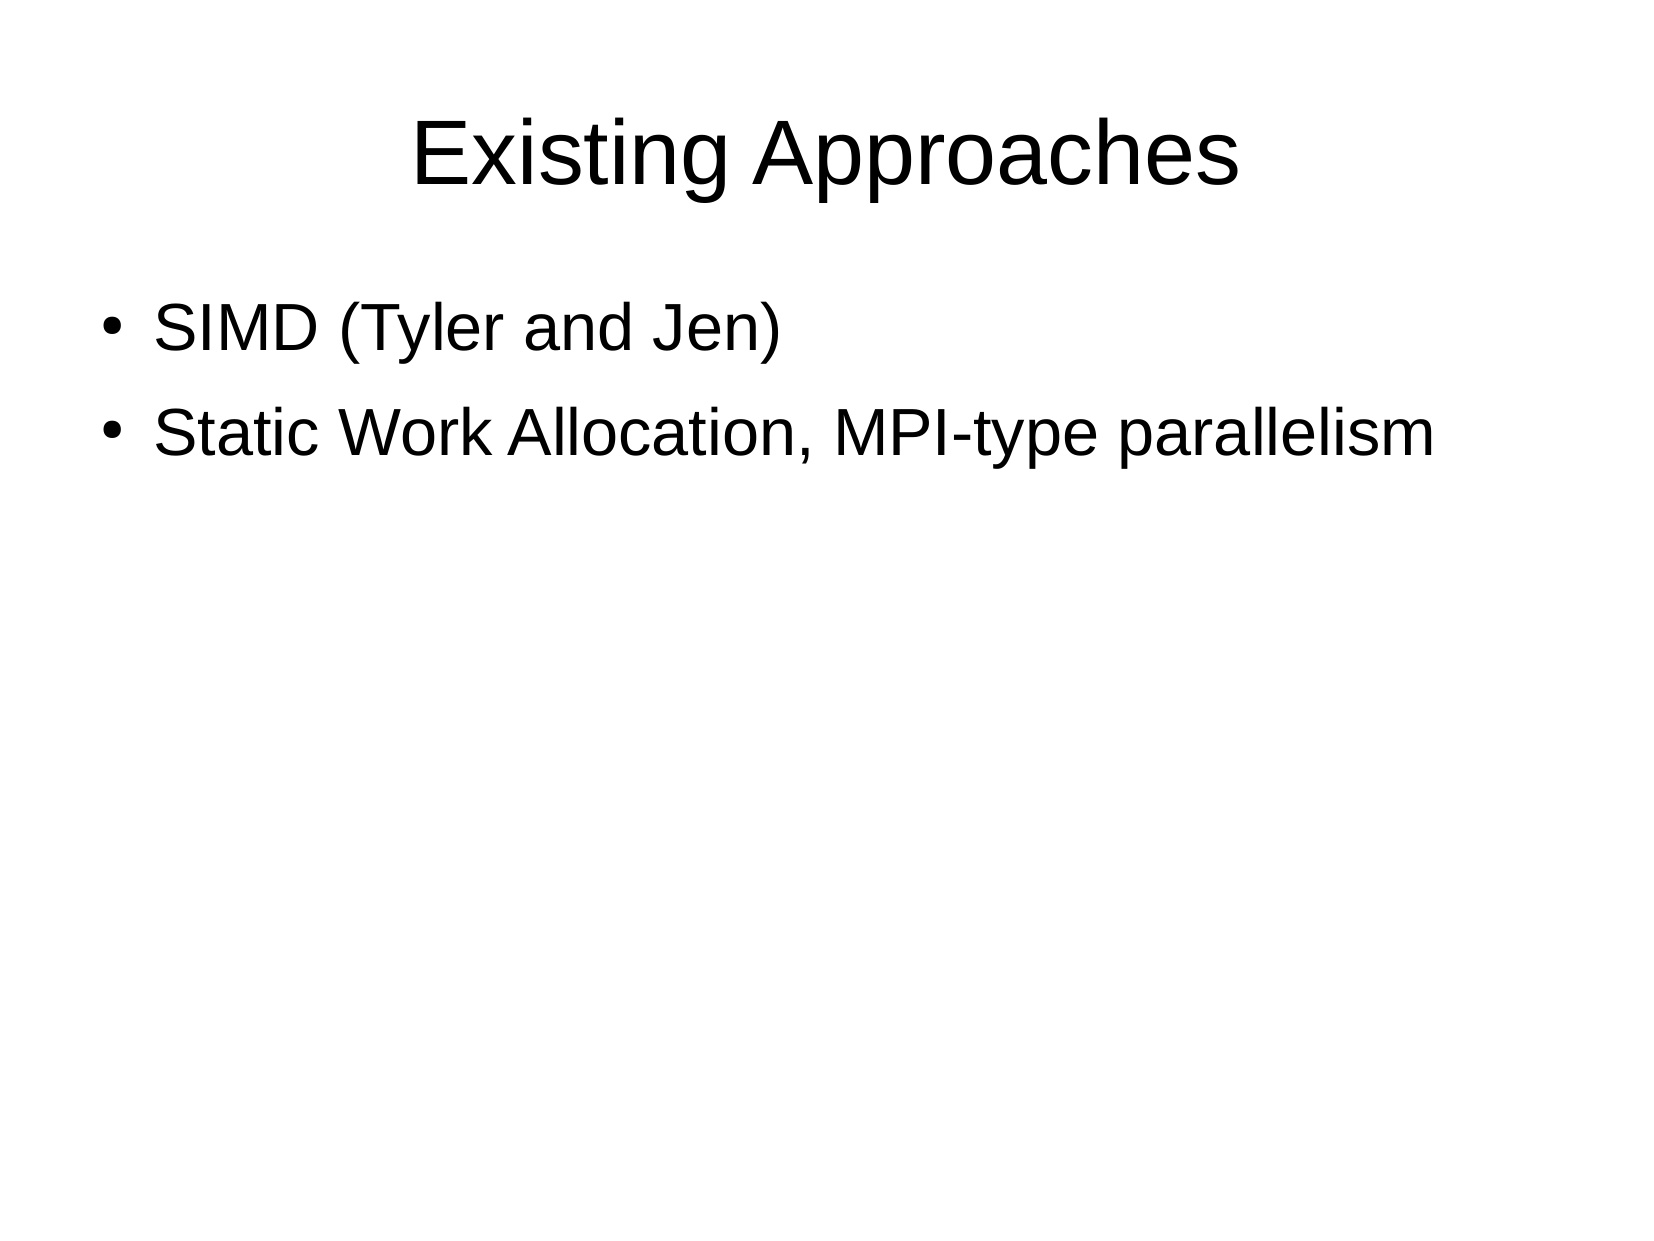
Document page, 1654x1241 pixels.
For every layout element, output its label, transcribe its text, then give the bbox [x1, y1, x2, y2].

list SIMD (Tyler and Jen) Static Work Allocation, MPI-type parallelism [82, 290, 1571, 1010]
title Existing Approaches [82, 49, 1571, 257]
